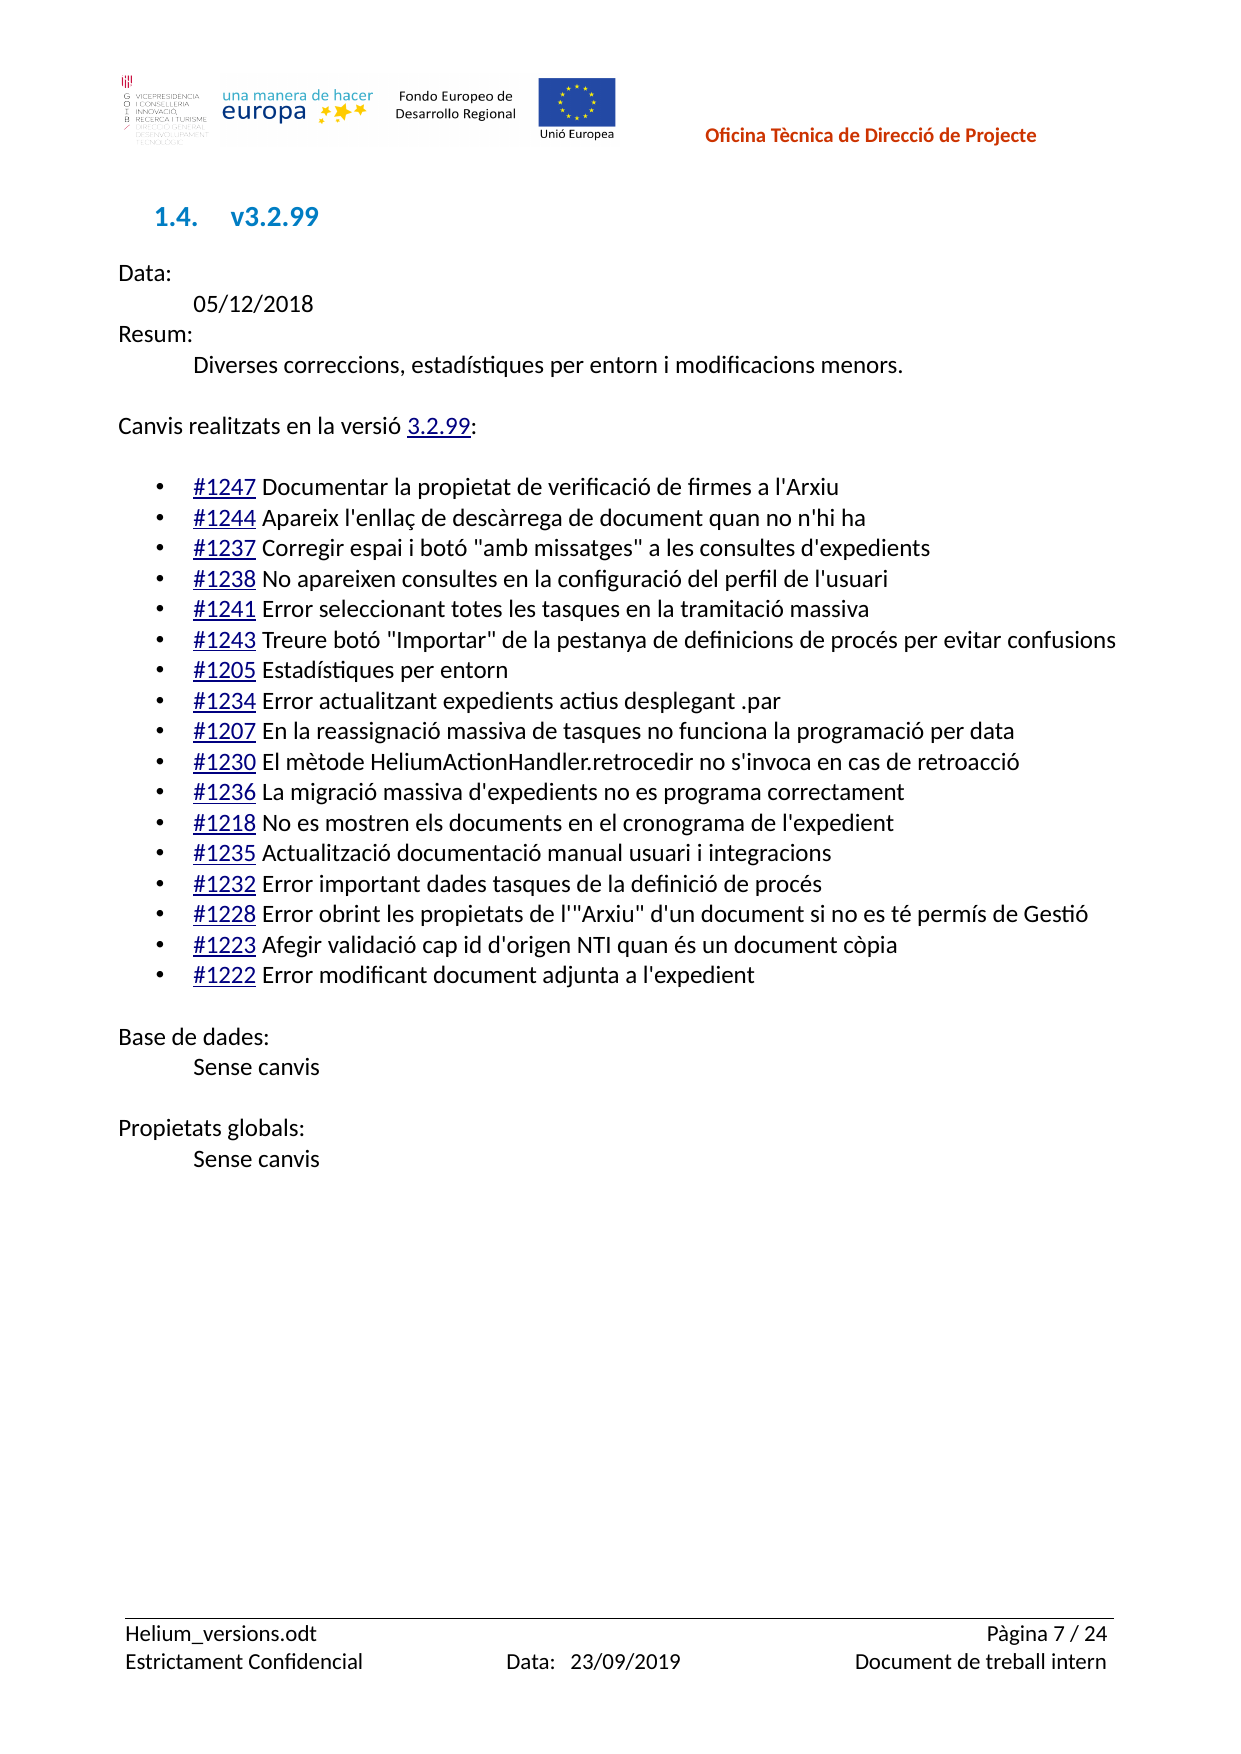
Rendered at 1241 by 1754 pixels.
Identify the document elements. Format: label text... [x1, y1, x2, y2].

text Propietats globals: [118, 1112, 1122, 1143]
list #1207 En la reassignació massiva de tasques no funciona la programació per data [156, 715, 1122, 746]
list #1236 La migració massiva d'expedients no es programa correctament [156, 776, 1122, 807]
list #1223 Afegir validació cap id d'origen NTI quan és un document còpia [156, 929, 1122, 959]
list #1230 El mètode HeliumActionHandler.retrocedir no s'invoca en cas de retroacció [156, 746, 1122, 776]
text Diverses correccions, estadístiques per entorn i modificacions menors. [118, 349, 1122, 380]
picture [219, 73, 621, 147]
list #1244 Apareix l'enllaç de descàrrega de document quan no n'hi ha [156, 502, 1122, 532]
list #1235 Actualització documentació manual usuari i integracions [156, 837, 1122, 868]
text Data: [118, 258, 1122, 288]
list #1247 Documentar la propietat de verificació de firmes a l'Arxiu [156, 471, 1122, 502]
list #1241 Error seleccionant totes les tasques en la tramitació massiva [156, 593, 1122, 624]
text Canvis realitzats en la versió 3.2.99: [118, 410, 1122, 441]
text 05/12/2018 [118, 288, 1122, 319]
list #1228 Error obrint les propietats de l'"Arxiu" d'un document si no es té permís de Gestió [156, 898, 1122, 929]
text Base de dades: [118, 1021, 1122, 1051]
list #1234 Error actualitzant expedients actius desplegant .par [156, 685, 1122, 715]
picture [118, 73, 213, 147]
list #1237 Corregir espai i botó "amb missatges" a les consultes d'expedients [156, 532, 1122, 563]
list #1232 Error important dades tasques de la definició de procés [156, 868, 1122, 898]
list #1238 No apareixen consultes en la configuració del perfil de l'usuari [156, 563, 1122, 593]
list #1243 Treure botó "Importar" de la pestanya de definicions de procés per evitar confusions [156, 624, 1122, 654]
text Sense canvis [118, 1051, 1122, 1082]
list #1205 Estadístiques per entorn [156, 654, 1122, 685]
list #1222 Error modificant document adjunta a l'expedient [156, 959, 1122, 990]
subtitle v3.2.99 [153, 198, 1122, 234]
list #1218 No es mostren els documents en el cronograma de l'expedient [156, 807, 1122, 837]
text Resum: [118, 319, 1122, 349]
text Sense canvis [118, 1143, 1122, 1173]
